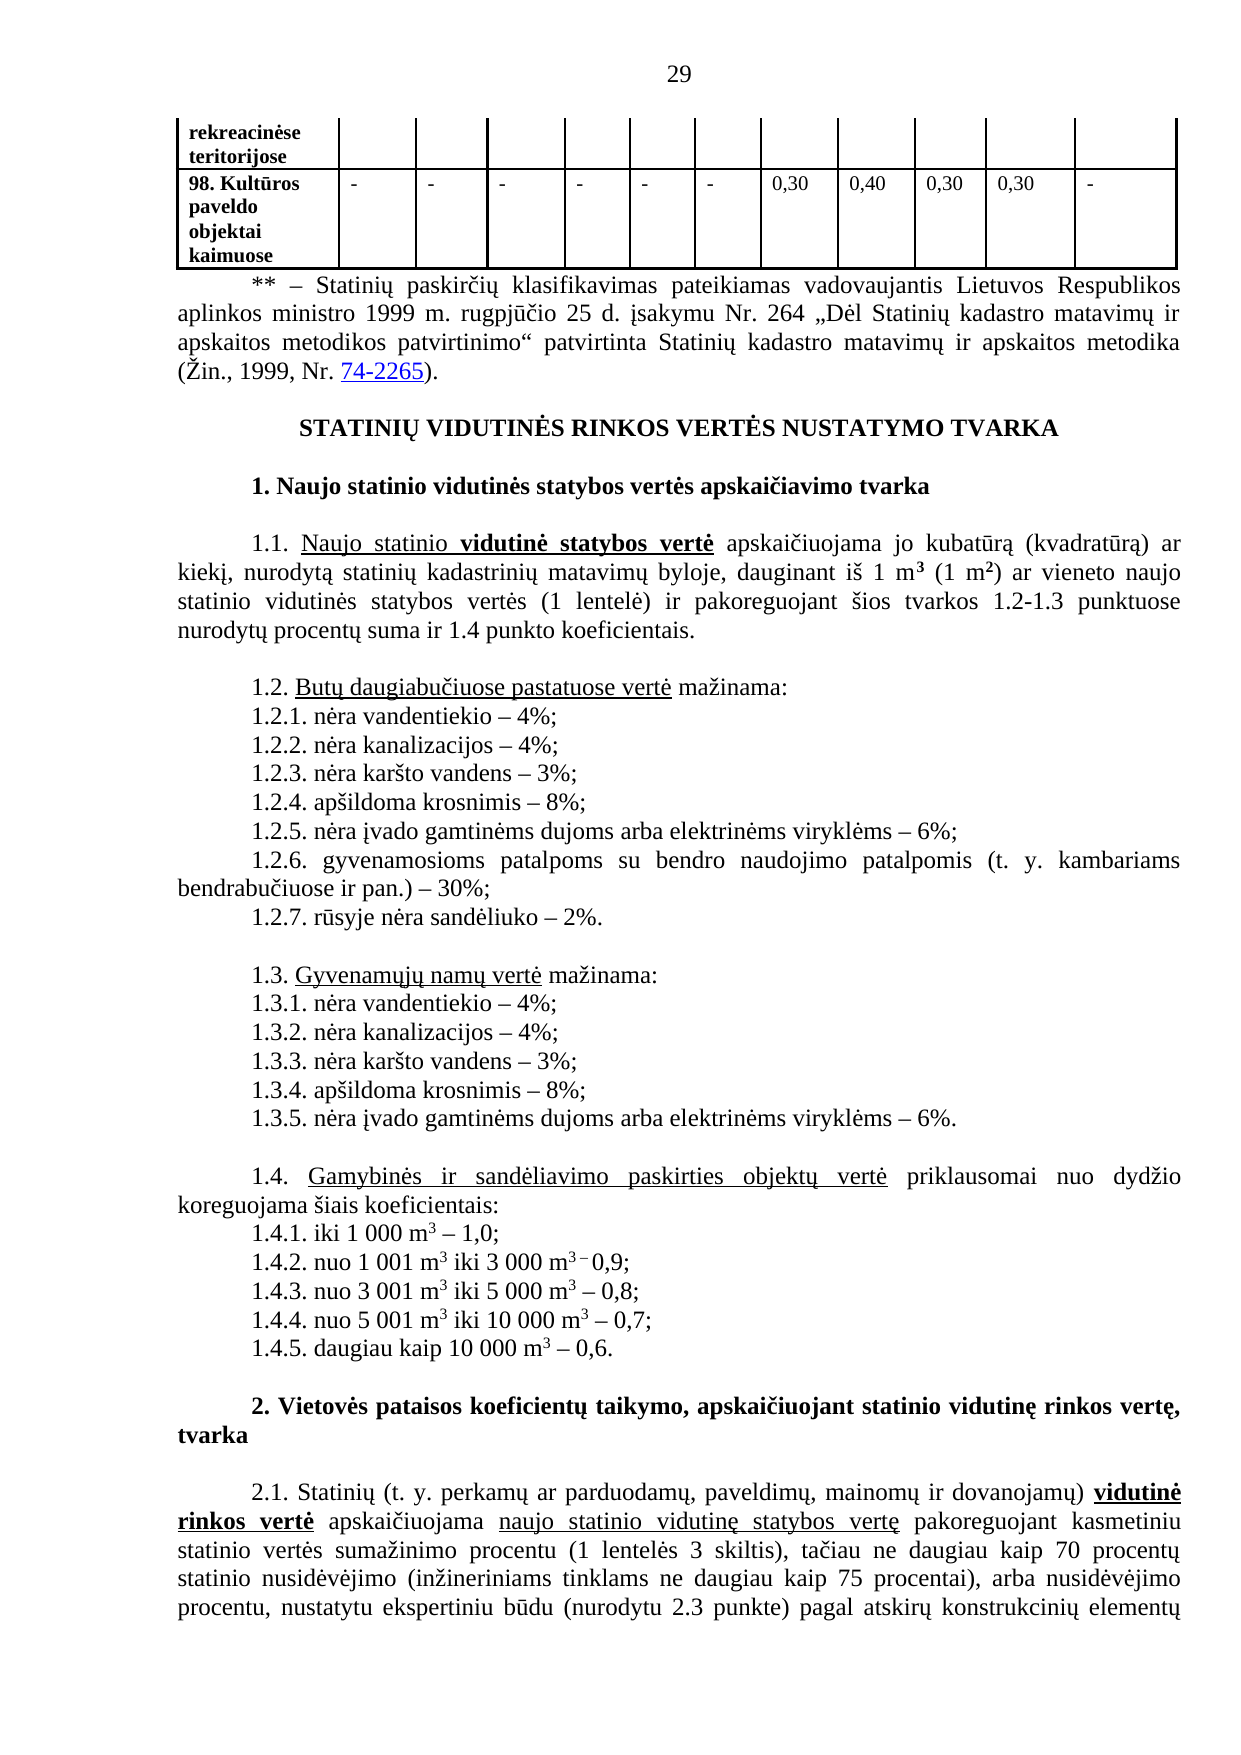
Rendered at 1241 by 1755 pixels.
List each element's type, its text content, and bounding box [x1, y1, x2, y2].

text 1.1. Naujo statinio vidutinė statybos vertė apskaičiuojama jo kubatūrą (kvadratūrą) ar kiekį, nurodytą statinių kadastrinių matavimų byloje, dauginant iš 1 m3 (1 m2) ar vieneto naujo statinio vidutinės statybos vertės (1 lentelė) ir pakoreguojant šios tvarkos 1.2-1.3 punktuose nurodytų procentų suma ir 1.4 punkto koeficientais. [177, 528, 1181, 643]
text 1.3.2. nėra kanalizacijos – 4%; [177, 1017, 1181, 1046]
text 1.3.4. apšildoma krosnimis – 8%; [177, 1075, 1181, 1103]
table_cell - [839, 118, 914, 168]
table_cell - [762, 118, 837, 168]
text 2. Vietovės pataisos koeficientų taikymo, apskaičiuojant statinio vidutinę rinkos vertę, tvarka [177, 1391, 1181, 1448]
table_cell - [1076, 170, 1175, 267]
text 1.4.2. nuo 1 001 m3 iki 3 000 m3 – 0,9; [177, 1247, 1181, 1276]
text 1.3.5. nėra įvado gamtinėms dujoms arba elektrinėms viryklėms – 6%. [177, 1103, 1181, 1132]
table_cell - [987, 118, 1074, 168]
table_cell - [340, 170, 415, 267]
table_cell [1076, 118, 1175, 168]
table_cell 0,30 [916, 170, 985, 267]
text 1.4.4. nuo 5 001 m3 iki 10 000 m3 – 0,7; [177, 1305, 1181, 1333]
table_cell 0,30 [762, 170, 837, 267]
text 1.3.3. nėra karšto vandens – 3%; [177, 1046, 1181, 1075]
text 1. Naujo statinio vidutinės statybos vertės apskaičiavimo tvarka [177, 471, 1181, 500]
text 1.2.1. nėra vandentiekio – 4%; [177, 701, 1181, 730]
table_cell - [417, 170, 486, 267]
table_cell - [417, 118, 486, 168]
table_cell - [631, 170, 694, 267]
text 1.2.5. nėra įvado gamtinėms dujoms arba elektrinėms viryklėms – 6%; [177, 816, 1181, 845]
table_cell 0,40 [839, 170, 914, 267]
text 1.2.6. gyvenamosioms patalpoms su bendro naudojimo patalpomis (t. y. kambariams bendrabučiuose ir pan.) – 30%; [177, 845, 1181, 902]
table_cell 98. Kultūros paveldo objektai kaimuose [179, 170, 338, 267]
text 1.4.5. daugiau kaip 10 000 m3 – 0,6. [177, 1333, 1181, 1362]
text 1.4. Gamybinės ir sandėliavimo paskirties objektų vertė priklausomai nuo dydžio koreguojama šiais koeficientais: [177, 1161, 1181, 1218]
table_cell - [489, 170, 564, 267]
text 1.2.4. apšildoma krosnimis – 8%; [177, 787, 1181, 816]
table_cell - [696, 170, 760, 267]
table_cell - [566, 170, 629, 267]
table_cell rekreacinėse teritorijose [179, 118, 338, 168]
text 1.2.7. rūsyje nėra sandėliuko – 2%. [177, 902, 1181, 931]
table_cell 0,30 [987, 170, 1074, 267]
text 1.2. Butų daugiabučiuose pastatuose vertė mažinama: [177, 672, 1181, 701]
table_cell - [566, 118, 629, 168]
text 1.2.3. nėra karšto vandens – 3%; [177, 758, 1181, 787]
text 1.3.1. nėra vandentiekio – 4%; [177, 988, 1181, 1017]
text 2.1. Statinių (t. y. perkamų ar parduodamų, paveldimų, mainomų ir dovanojamų) vidutinė rinkos vertė apskaičiuojama naujo statinio vidutinę statybos vertę pakoreguojant kasmetiniu statinio vertės sumažinimo procentu (1 lentelės 3 skiltis), tačiau ne daugiau kaip 70 procentų statinio nusidėvėjimo (inžineriniams tinklams ne daugiau kaip 75 procentai), arba nusidėvėjimo procentu, nustatytu ekspertiniu būdu (nurodytu 2.3 punkte) pagal atskirų konstrukcinių elementų [177, 1477, 1181, 1621]
text ** – Statinių paskirčių klasifikavimas pateikiamas vadovaujantis Lietuvos Respublikos aplinkos ministro 1999 m. rugpjūčio 25 d. įsakymu Nr. 264 „Dėl Statinių kadastro matavimų ir apskaitos metodikos patvirtinimo“ patvirtinta Statinių kadastro matavimų ir apskaitos metodika (Žin., 1999, Nr. 74-2265). [177, 270, 1181, 385]
table_cell - [916, 118, 985, 168]
text 1.4.1. iki 1 000 m3 – 1,0; [177, 1218, 1181, 1247]
text 1.2.2. nėra kanalizacijos – 4%; [177, 730, 1181, 758]
table_cell - [631, 118, 694, 168]
table_cell - [489, 118, 564, 168]
text 1.4.3. nuo 3 001 m3 iki 5 000 m3 – 0,8; [177, 1276, 1181, 1305]
text STATINIŲ VIDUTINĖS RINKOS VERTĖS NUSTATYMO TVARKA [177, 413, 1181, 442]
table_cell - [696, 118, 760, 168]
table_cell - [340, 118, 415, 168]
text 1.3. Gyvenamųjų namų vertė mažinama: [177, 960, 1181, 988]
